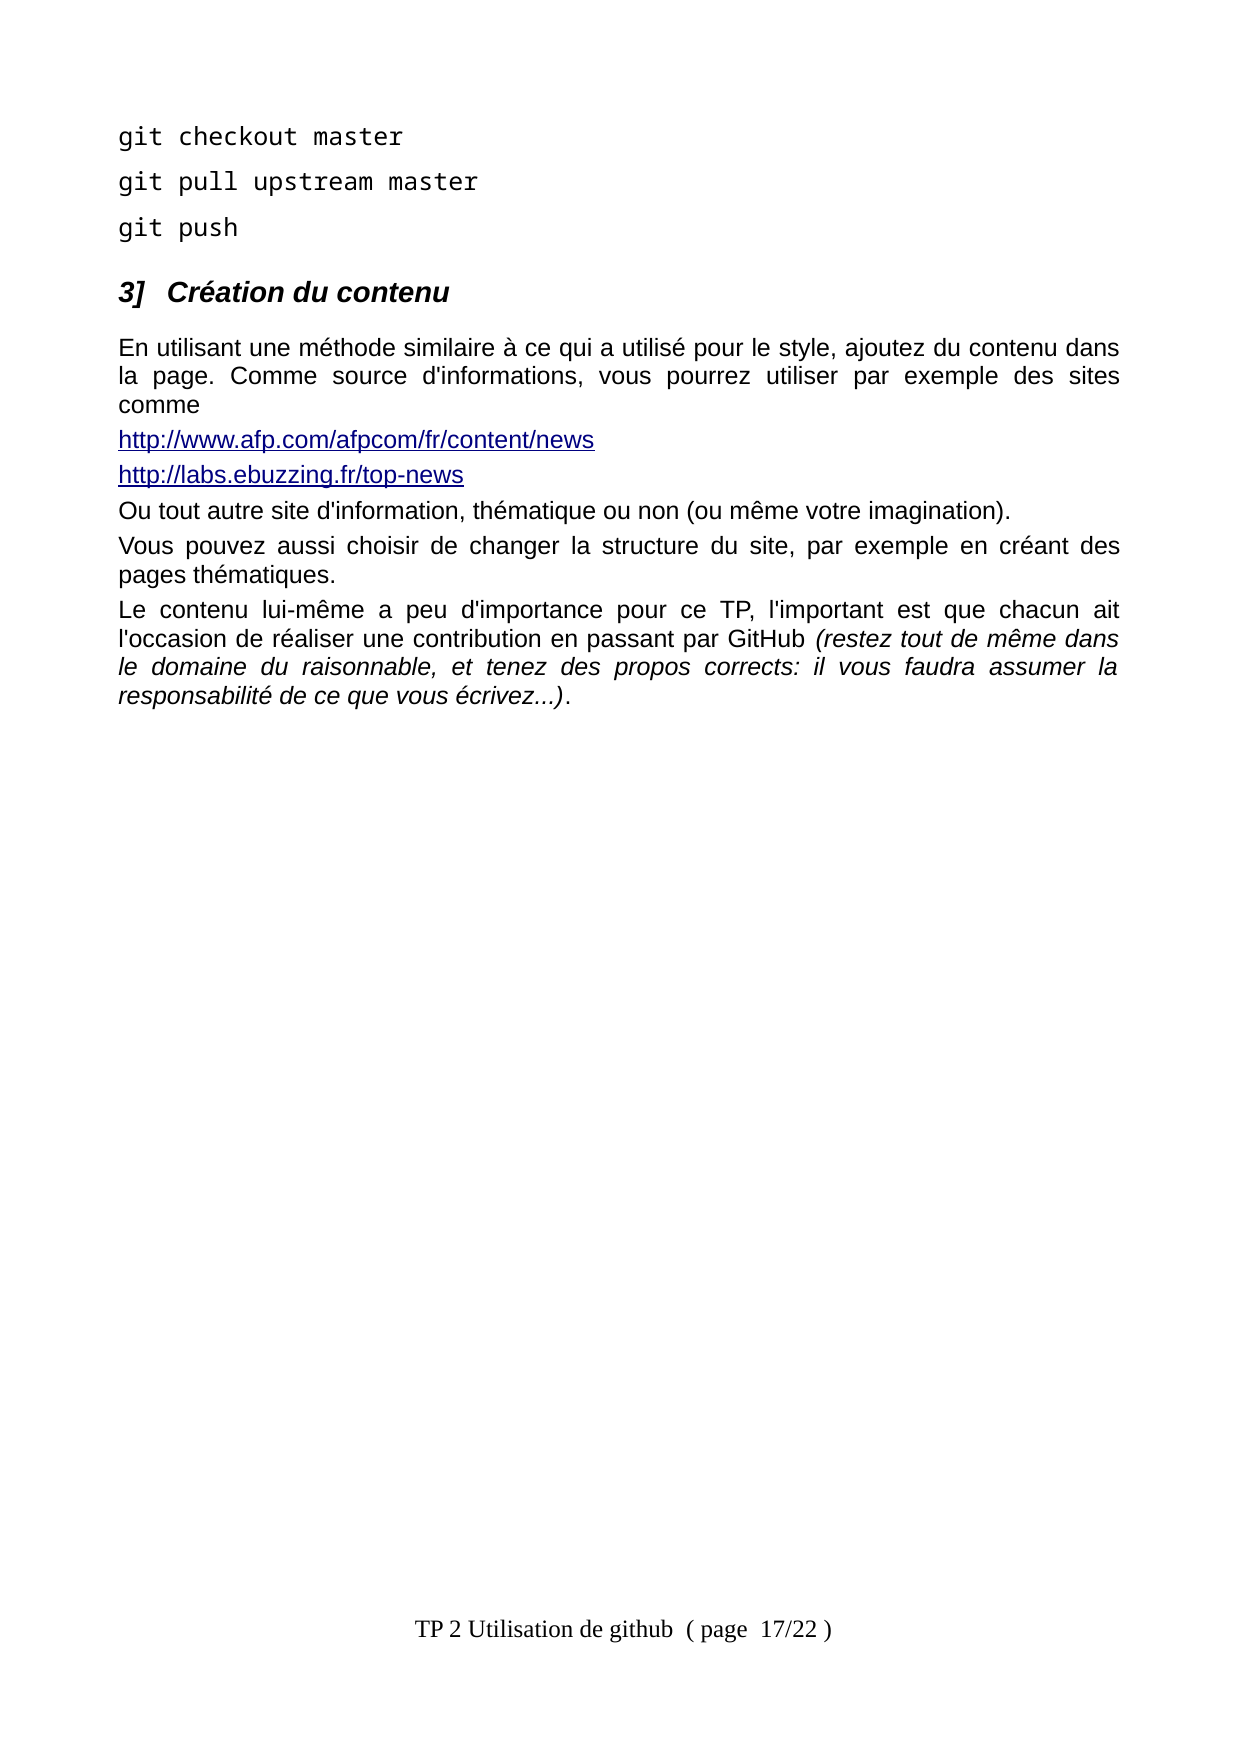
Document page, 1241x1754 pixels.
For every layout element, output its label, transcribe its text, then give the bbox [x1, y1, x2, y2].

text Ou tout autre site d'information, thématique ou non (ou même votre imagination). [118, 496, 1122, 524]
text git pull upstream master [118, 164, 1122, 198]
subtitle Création du contenu [118, 275, 1122, 308]
text http://www.afp.com/afpcom/fr/content/news [118, 425, 1122, 454]
text Le contenu lui-même a peu d'importance pour ce TP, l'important est que chacun ait l'occasion de réaliser une contribution en passant par GitHub (restez tout de même dans le domaine du raisonnable, et tenez des propos corrects: il vous faudra assumer la responsabilité de ce que vous écrivez...). [118, 595, 1122, 710]
text git push [118, 210, 1122, 244]
text En utilisant une méthode similaire à ce qui a utilisé pour le style, ajoutez du contenu dans la page. Comme source d'informations, vous pourrez utiliser par exemple des sites comme [118, 332, 1122, 419]
text http://labs.ebuzzing.fr/top-news [118, 460, 1122, 489]
text git checkout master [118, 118, 1122, 152]
text Vous pouvez aussi choisir de changer la structure du site, par exemple en créant des pages thématiques. [118, 531, 1122, 588]
